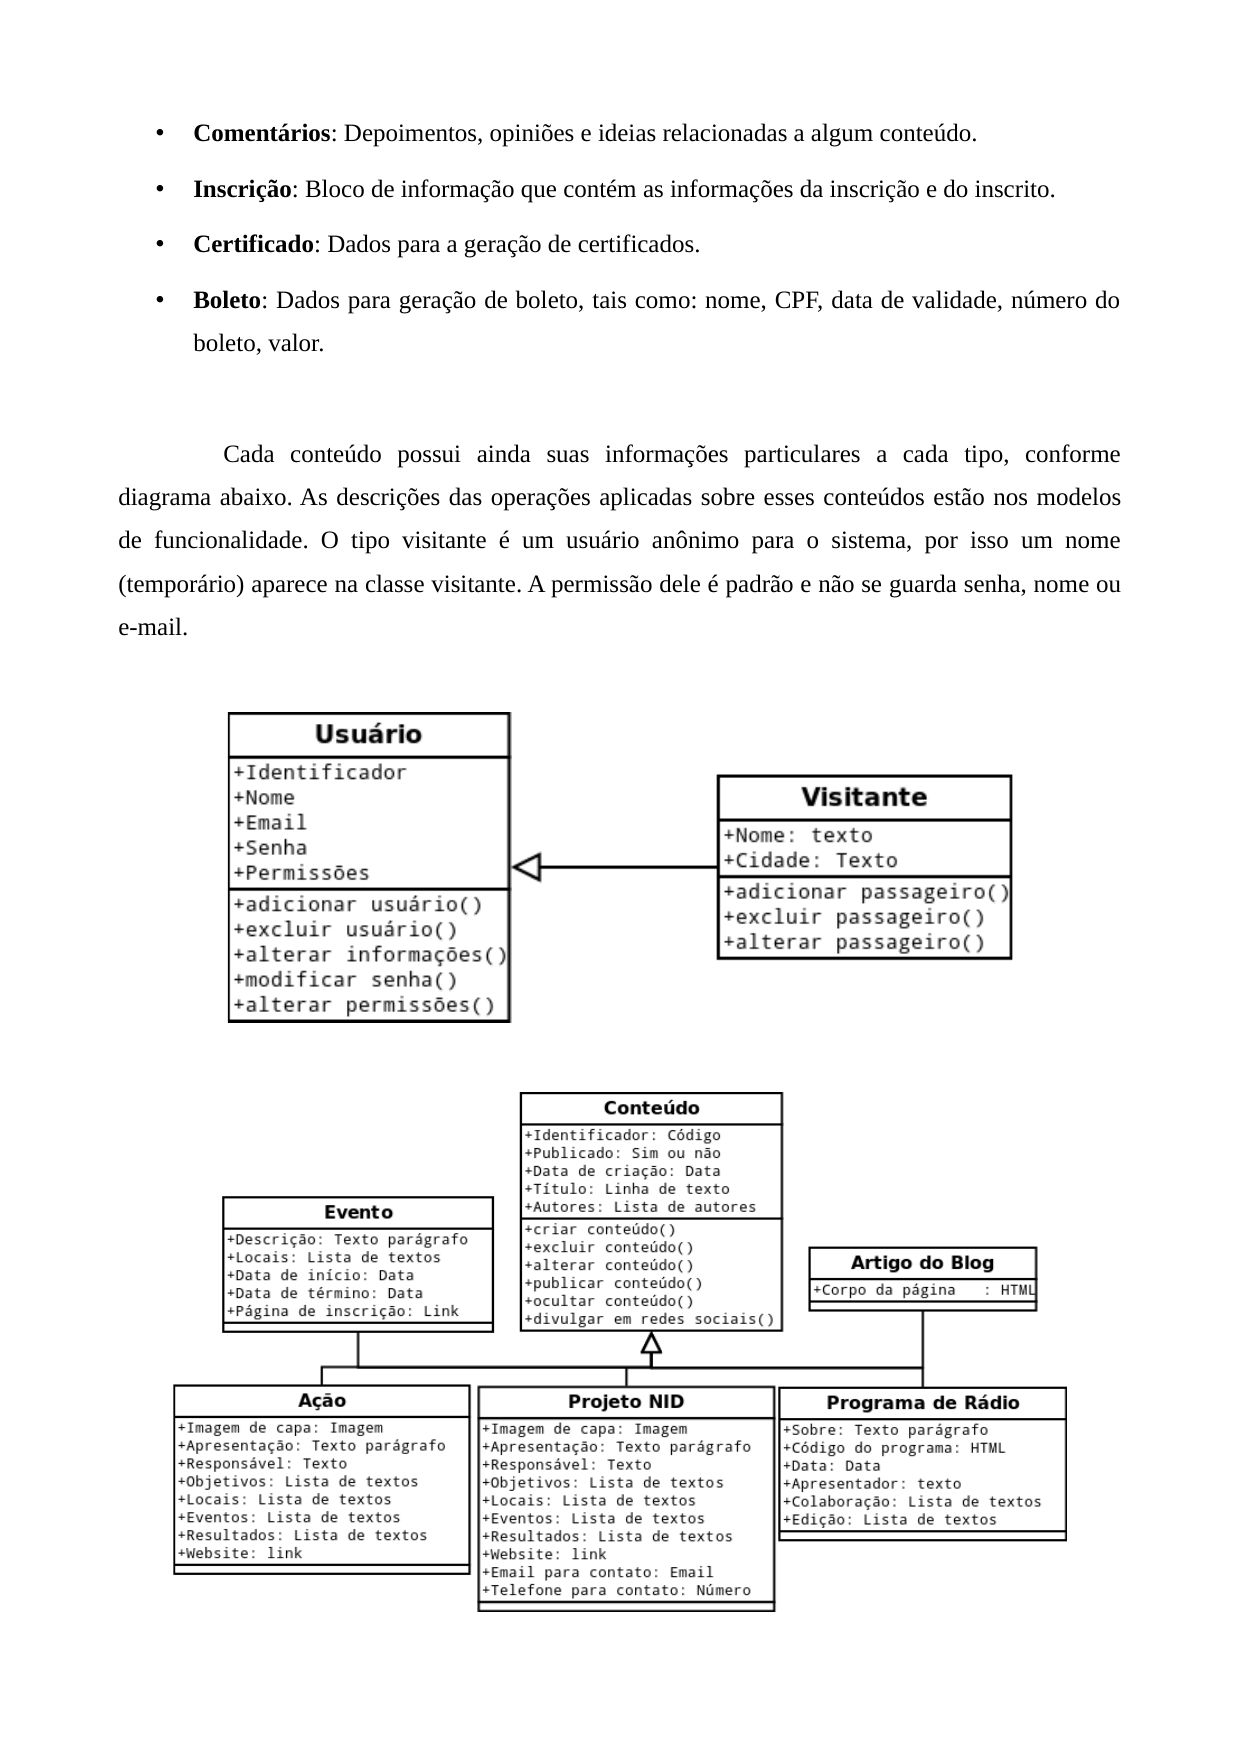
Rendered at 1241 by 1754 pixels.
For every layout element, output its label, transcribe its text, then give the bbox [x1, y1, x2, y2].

list Inscrição: Bloco de informação que contém as informações da inscrição e do inscrito. [156, 174, 1122, 202]
picture [173, 1092, 1067, 1612]
list Certificado: Dados para a geração de certificados. [156, 229, 1122, 258]
text Cada conteúdo possui ainda suas informações particulares a cada tipo, conforme diagrama abaixo. As descrições das operações aplicadas sobre esses conteúdos estão nos modelos de funcionalidade. O tipo visitante é um usuário anônimo para o sistema, por isso um nome (temporário) aparece na classe visitante. A permissão dele é padrão e não se guarda senha, nome ou e-mail. [118, 439, 1122, 641]
list Boleto: Dados para geração de boleto, tais como: nome, CPF, data de validade, número do boleto, valor. [156, 285, 1122, 357]
list Comentários: Depoimentos, opiniões e ideias relacionadas a algum conteúdo. [156, 118, 1122, 147]
picture [227, 712, 1013, 1023]
